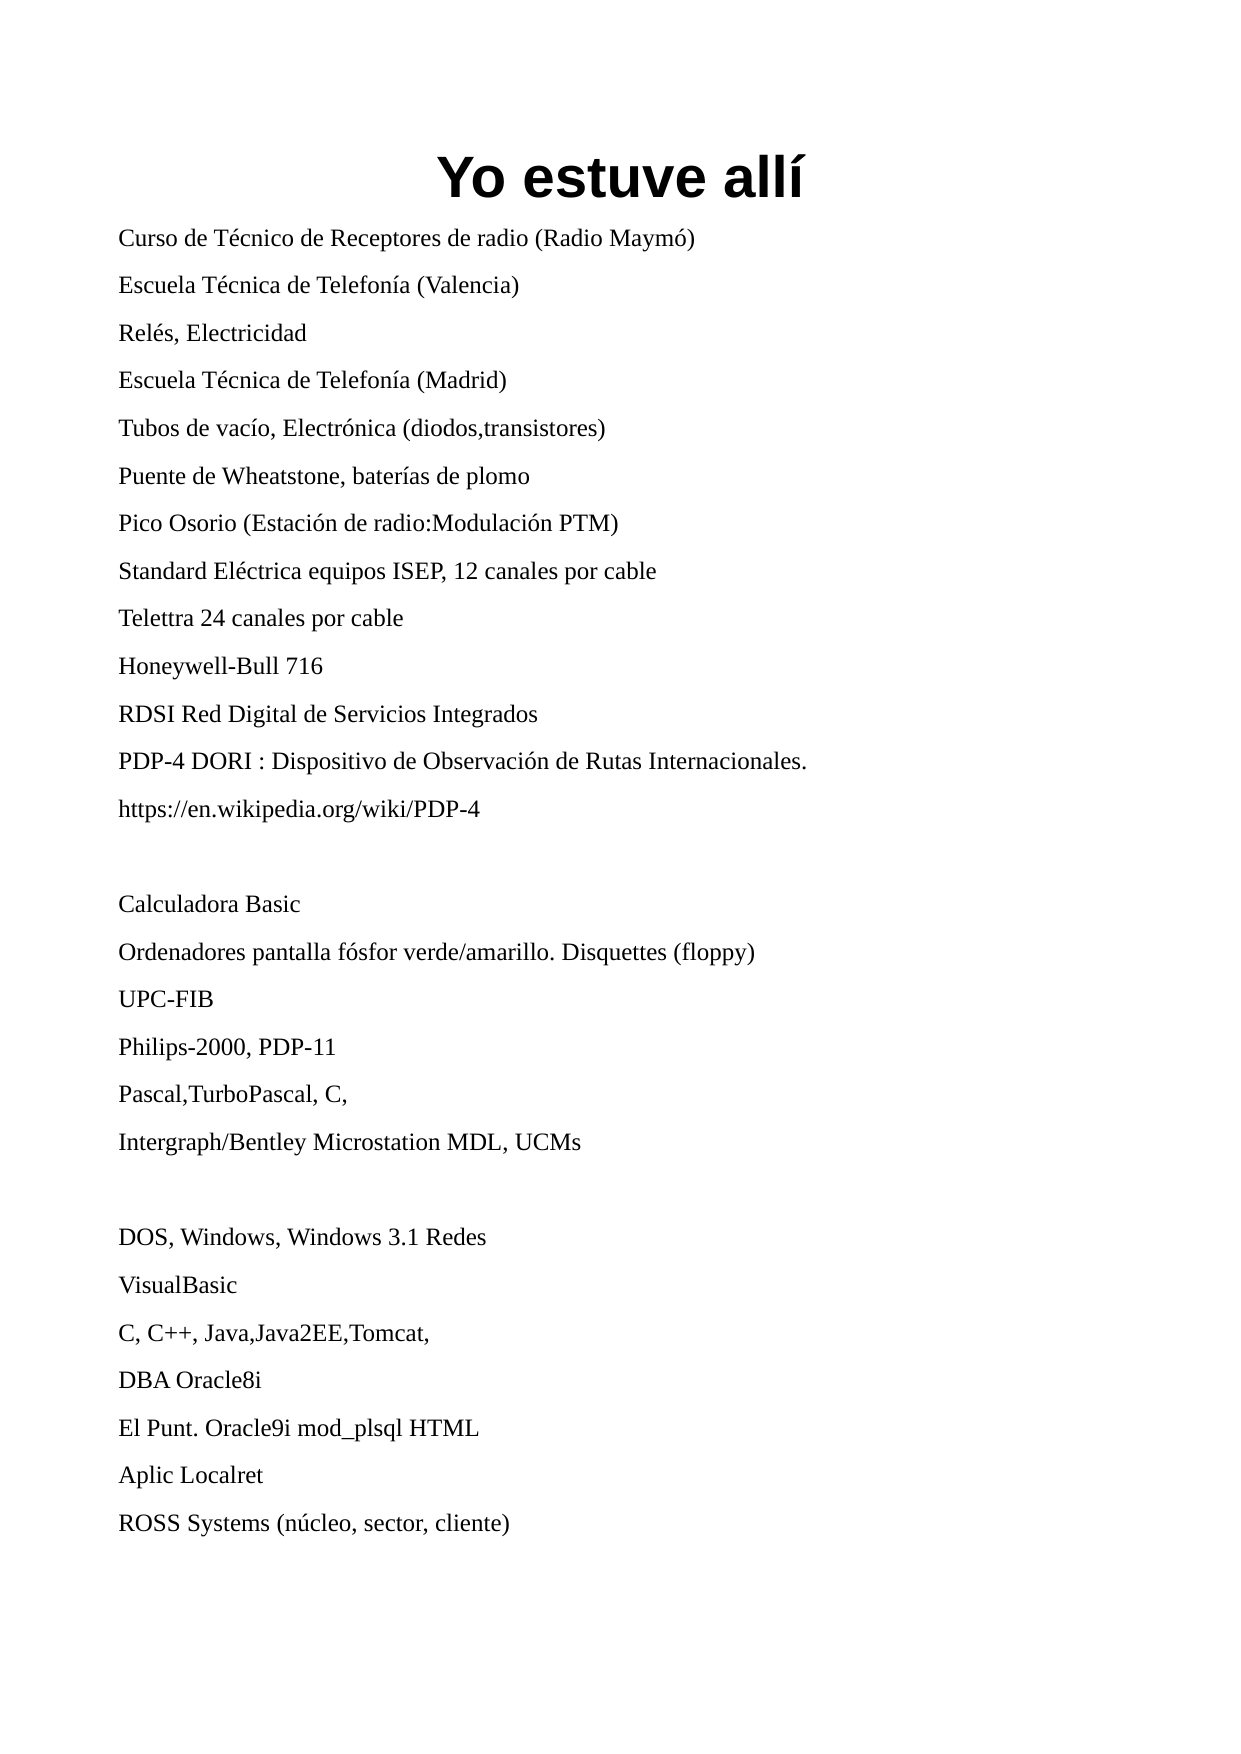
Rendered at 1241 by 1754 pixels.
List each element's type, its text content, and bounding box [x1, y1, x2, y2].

text El Punt. Oracle9i mod_plsql HTML [118, 1413, 1122, 1442]
text VisualBasic [118, 1270, 1122, 1299]
text Escuela Técnica de Telefonía (Madrid) [118, 366, 1122, 394]
text DBA Oracle8i [118, 1365, 1122, 1394]
text Tubos de vacío, Electrónica (diodos,transistores) [118, 413, 1122, 442]
text https://en.wikipedia.org/wiki/PDP-4 [118, 794, 1122, 823]
text Escuela Técnica de Telefonía (Valencia) [118, 270, 1122, 299]
text ROSS Systems (núcleo, sector, cliente) [118, 1508, 1122, 1537]
text RDSI Red Digital de Servicios Integrados [118, 699, 1122, 727]
text Aplic Localret [118, 1460, 1122, 1489]
text Standard Eléctrica equipos ISEP, 12 canales por cable [118, 556, 1122, 585]
text UPC-FIB [118, 984, 1122, 1013]
text Pascal,TurboPascal, C, [118, 1079, 1122, 1108]
text Curso de Técnico de Receptores de radio (Radio Maymó) [118, 223, 1122, 251]
text Honeywell-Bull 716 [118, 651, 1122, 680]
text DOS, Windows, Windows 3.1 Redes [118, 1222, 1122, 1251]
text C, C++, Java,Java2EE,Tomcat, [118, 1318, 1122, 1346]
text Intergraph/Bentley Microstation MDL, UCMs [118, 1127, 1122, 1156]
text Telettra 24 canales por cable [118, 603, 1122, 632]
text Relés, Electricidad [118, 318, 1122, 347]
text Puente de Wheatstone, baterías de plomo [118, 461, 1122, 489]
text Ordenadores pantalla fósfor verde/amarillo. Disquettes (floppy) [118, 937, 1122, 966]
text Pico Osorio (Estación de radio:Modulación PTM) [118, 508, 1122, 537]
text Calculadora Basic [118, 889, 1122, 918]
text Philips-2000, PDP-11 [118, 1032, 1122, 1061]
title Yo estuve allí [118, 143, 1122, 210]
text PDP-4 DORI : Dispositivo de Observación de Rutas Internacionales. [118, 746, 1122, 775]
